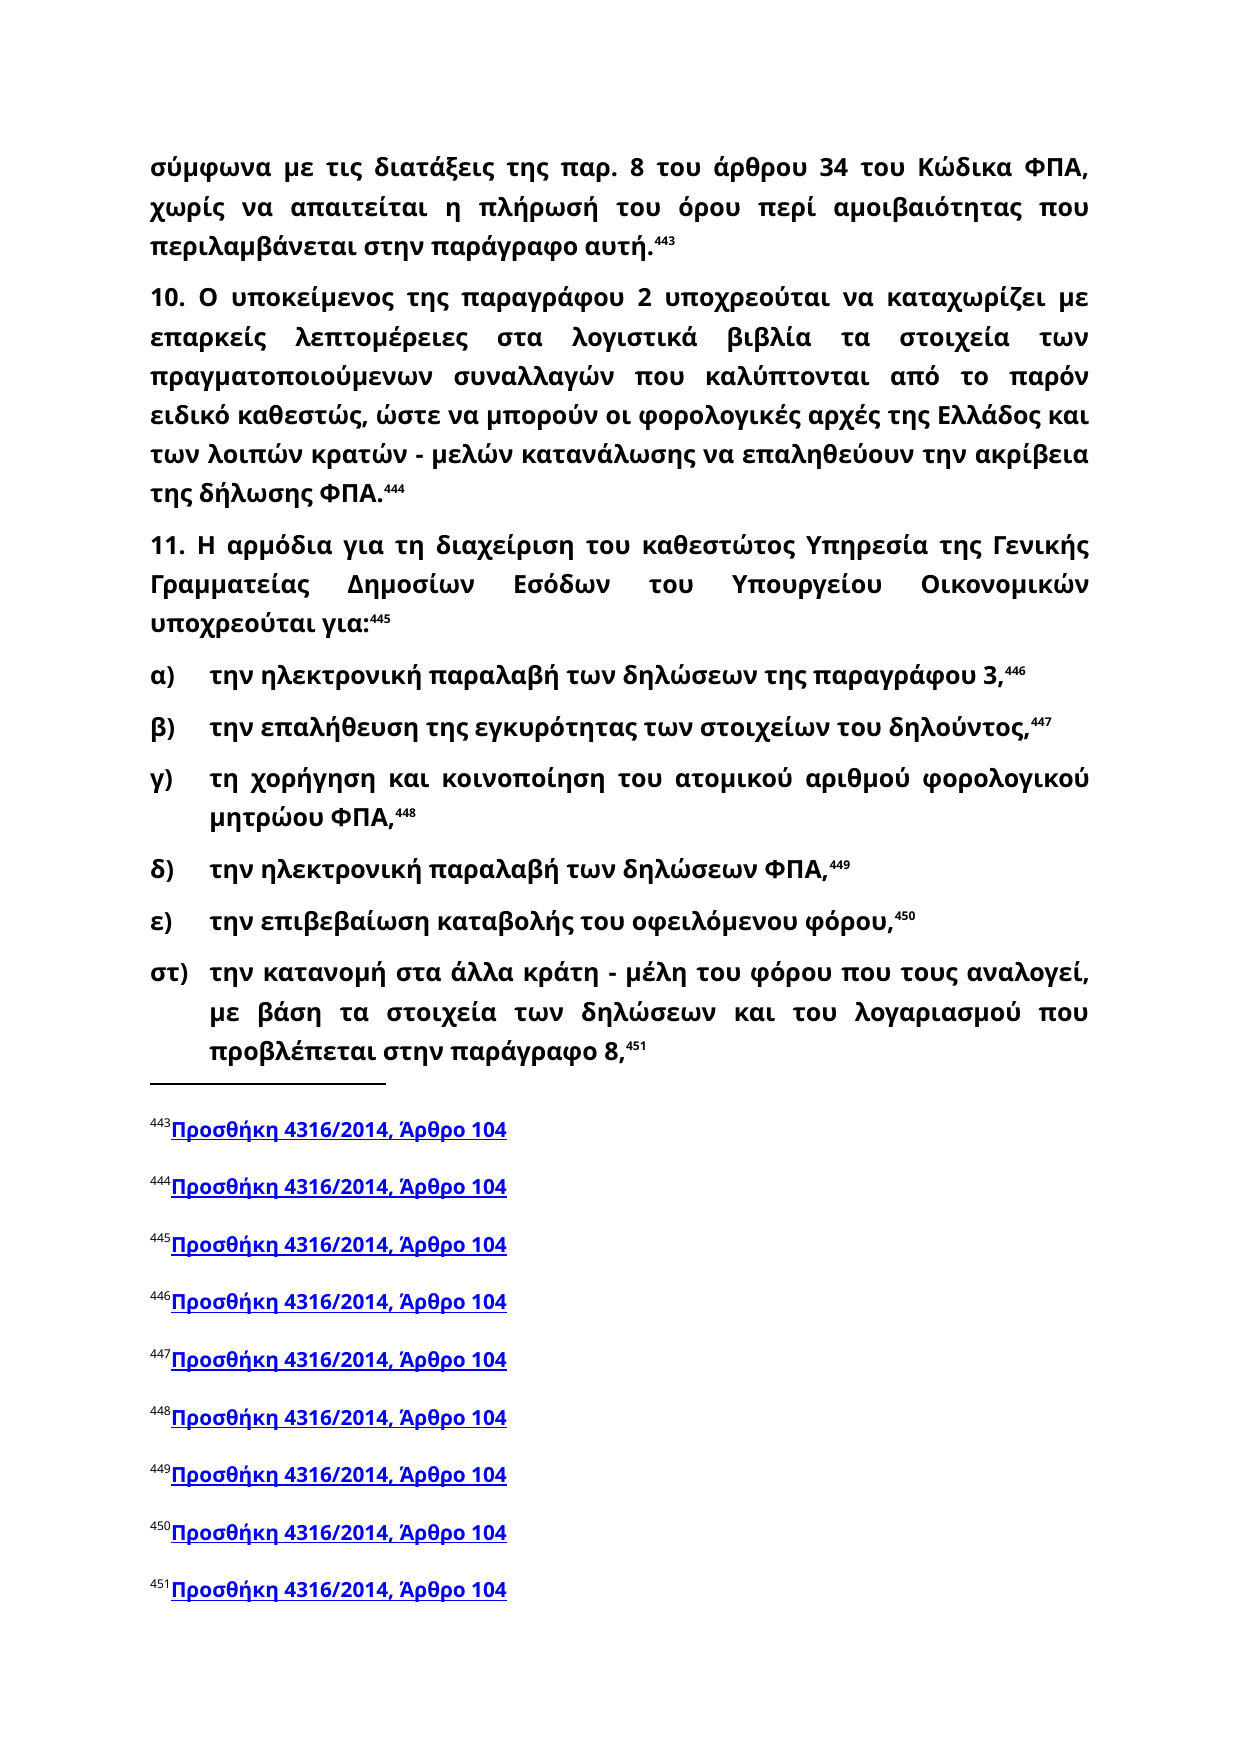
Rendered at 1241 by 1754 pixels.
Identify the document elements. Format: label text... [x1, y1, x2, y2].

list α) την ηλεκτρονική παραλαβή των δηλώσεων της παραγράφου 3, [150, 657, 1090, 692]
text σύμφωνα με τις διατάξεις της παρ. 8 του άρθρου 34 του Κώδικα ΦΠΑ, χωρίς να απαιτείται η πλήρωσή του όρου περί αμοιβαιότητας που περιλαμβάνεται στην παράγραφο αυτή. [150, 150, 1090, 262]
text Προσθήκη 4316/2014, Άρθρο 104 [150, 1230, 1090, 1258]
list γ) τη χορήγηση και κοινοποίηση του ατομικού αριθμού φορολογικού μητρώου ΦΠΑ, [150, 761, 1090, 834]
text 10. Ο υποκείμενος της παραγράφου 2 υποχρεούται να καταχωρίζει με επαρκείς λεπτομέρειες στα λογιστικά βιβλία τα στοιχεία των πραγματοποιούμενων συναλλαγών που καλύπτονται από το παρόν ειδικό καθεστώς, ώστε να μπορούν οι φορολογικές αρχές της Ελλάδος και των λοιπών κρατών - μελών κατανάλωσης να επαληθεύουν την ακρίβεια της δήλωσης ΦΠΑ. [150, 280, 1090, 510]
text Προσθήκη 4316/2014, Άρθρο 104 [150, 1460, 1090, 1489]
text Προσθήκη 4316/2014, Άρθρο 104 [150, 1115, 1090, 1143]
text Προσθήκη 4316/2014, Άρθρο 104 [150, 1172, 1090, 1201]
list στ) την κατανομή στα άλλα κράτη - μέλη του φόρου που τους αναλογεί, με βάση τα στοιχεία των δηλώσεων και του λογαριασμού που προβλέπεται στην παράγραφο 8, [150, 955, 1090, 1067]
text Προσθήκη 4316/2014, Άρθρο 104 [150, 1403, 1090, 1431]
list β) την επαλήθευση της εγκυρότητας των στοιχείων του δηλούντος, [150, 709, 1090, 743]
list ε) την επιβεβαίωση καταβολής του οφειλόμενου φόρου, [150, 903, 1090, 937]
text Προσθήκη 4316/2014, Άρθρο 104 [150, 1345, 1090, 1373]
text Προσθήκη 4316/2014, Άρθρο 104 [150, 1576, 1090, 1604]
text Προσθήκη 4316/2014, Άρθρο 104 [150, 1518, 1090, 1546]
text Προσθήκη 4316/2014, Άρθρο 104 [150, 1287, 1090, 1316]
list δ) την ηλεκτρονική παραλαβή των δηλώσεων ΦΠΑ, [150, 852, 1090, 886]
text 11. Η αρμόδια για τη διαχείριση του καθεστώτος Υπηρεσία της Γενικής Γραμματείας Δημοσίων Εσόδων του Υπουργείου Οικονομικών υποχρεούται για: [150, 527, 1090, 640]
